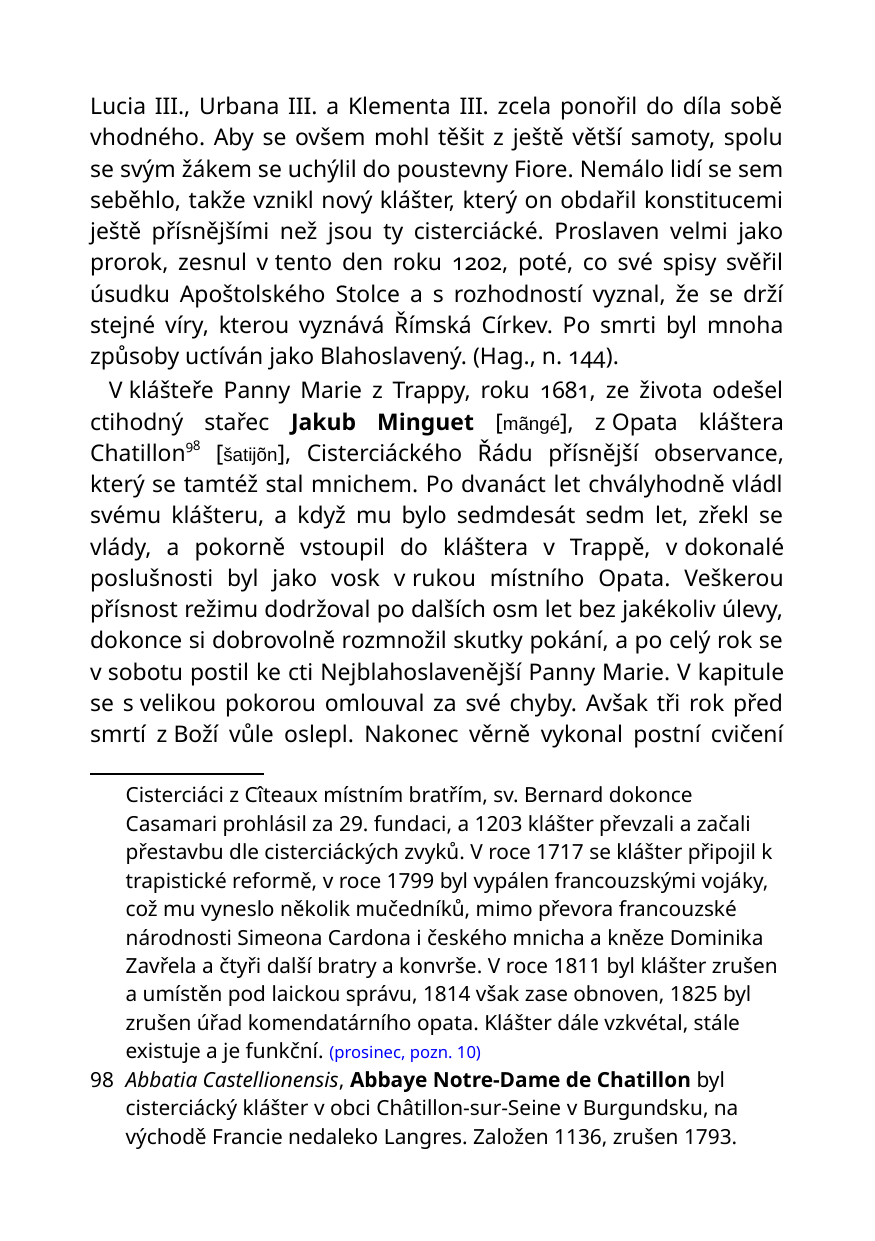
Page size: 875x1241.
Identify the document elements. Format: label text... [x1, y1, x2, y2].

text Abbatia Castellionensis, Abbaye Notre-Dame de Chatillon byl cisterciácký klášter v obci Châtillon-sur-Seine v Burgundsku, na východě Francie nedaleko Langres. Založen 1136, zrušen 1793. [90, 1065, 784, 1150]
text Cisterciáci z Cîteaux místním bratřím, sv. Bernard dokonce Casamari prohlásil za 29. fundaci, a 1203 klášter převzali a začali přestavbu dle cisterciáckých zvyků. V roce 1717 se klášter připojil k trapistické reformě, v roce 1799 byl vypálen francouzskými vojáky, což mu vyneslo několik mučedníků, mimo převora francouzské národnosti Simeona Cardona i českého mnicha a kněze Dominika Zavřela a čtyři další bratry a konvrše. V roce 1811 byl klášter zrušen a umístěn pod laickou správu, 1814 však zase obnoven, 1825 byl zrušen úřad komendatárního opata. Klášter dále vzkvétal, stále existuje a je funkční. (prosinec, pozn. 10) [90, 781, 784, 1065]
text Lucia III., Urbana III. a Klementa III. zcela ponořil do díla sobě vhodného. Aby se ovšem mohl těšit z ještě větší samoty, spolu se svým žákem se uchýlil do poustevny Fiore. Nemálo lidí se sem seběhlo, takže vznikl nový klášter, který on obdařil konstitucemi ještě přísnějšími než jsou ty cisterciácké. Proslaven velmi jako prorok, zesnul v tento den roku 1202, poté, co své spisy svěřil úsudku Apoštolského Stolce a s rozhodností vyznal, že se drží stejné víry, kterou vyznává Římská Církev. Po smrti byl mnoha způsoby uctíván jako Blahoslavený. (Hag., n. 144). [90, 90, 784, 371]
text V klášteře Panny Marie z Trappy, roku 1681, ze života odešel ctihodný stařec Jakub Minguet [mãngé], z Opata kláštera Chatillon [šatijõn], Cisterciáckého Řádu přísnější observance, který se tamtéž stal mnichem. Po dvanáct let chvályhodně vládl svému klášteru, a když mu bylo sedmdesát sedm let, zřekl se vlády, a pokorně vstoupil do kláštera v Trappě, v dokonalé poslušnosti byl jako vosk v rukou místního Opata. Veškerou přísnost režimu dodržoval po dalších osm let bez jakékoliv úlevy, dokonce si dobrovolně rozmnožil skutky pokání, a po celý rok se v sobotu postil ke cti Nejblahoslavenější Panny Marie. V kapitule se s velikou pokorou omlouval za své chyby. Avšak tři rok před smrtí z Boží vůle oslepl. Nakonec věrně vykonal postní cvičení [90, 374, 784, 749]
